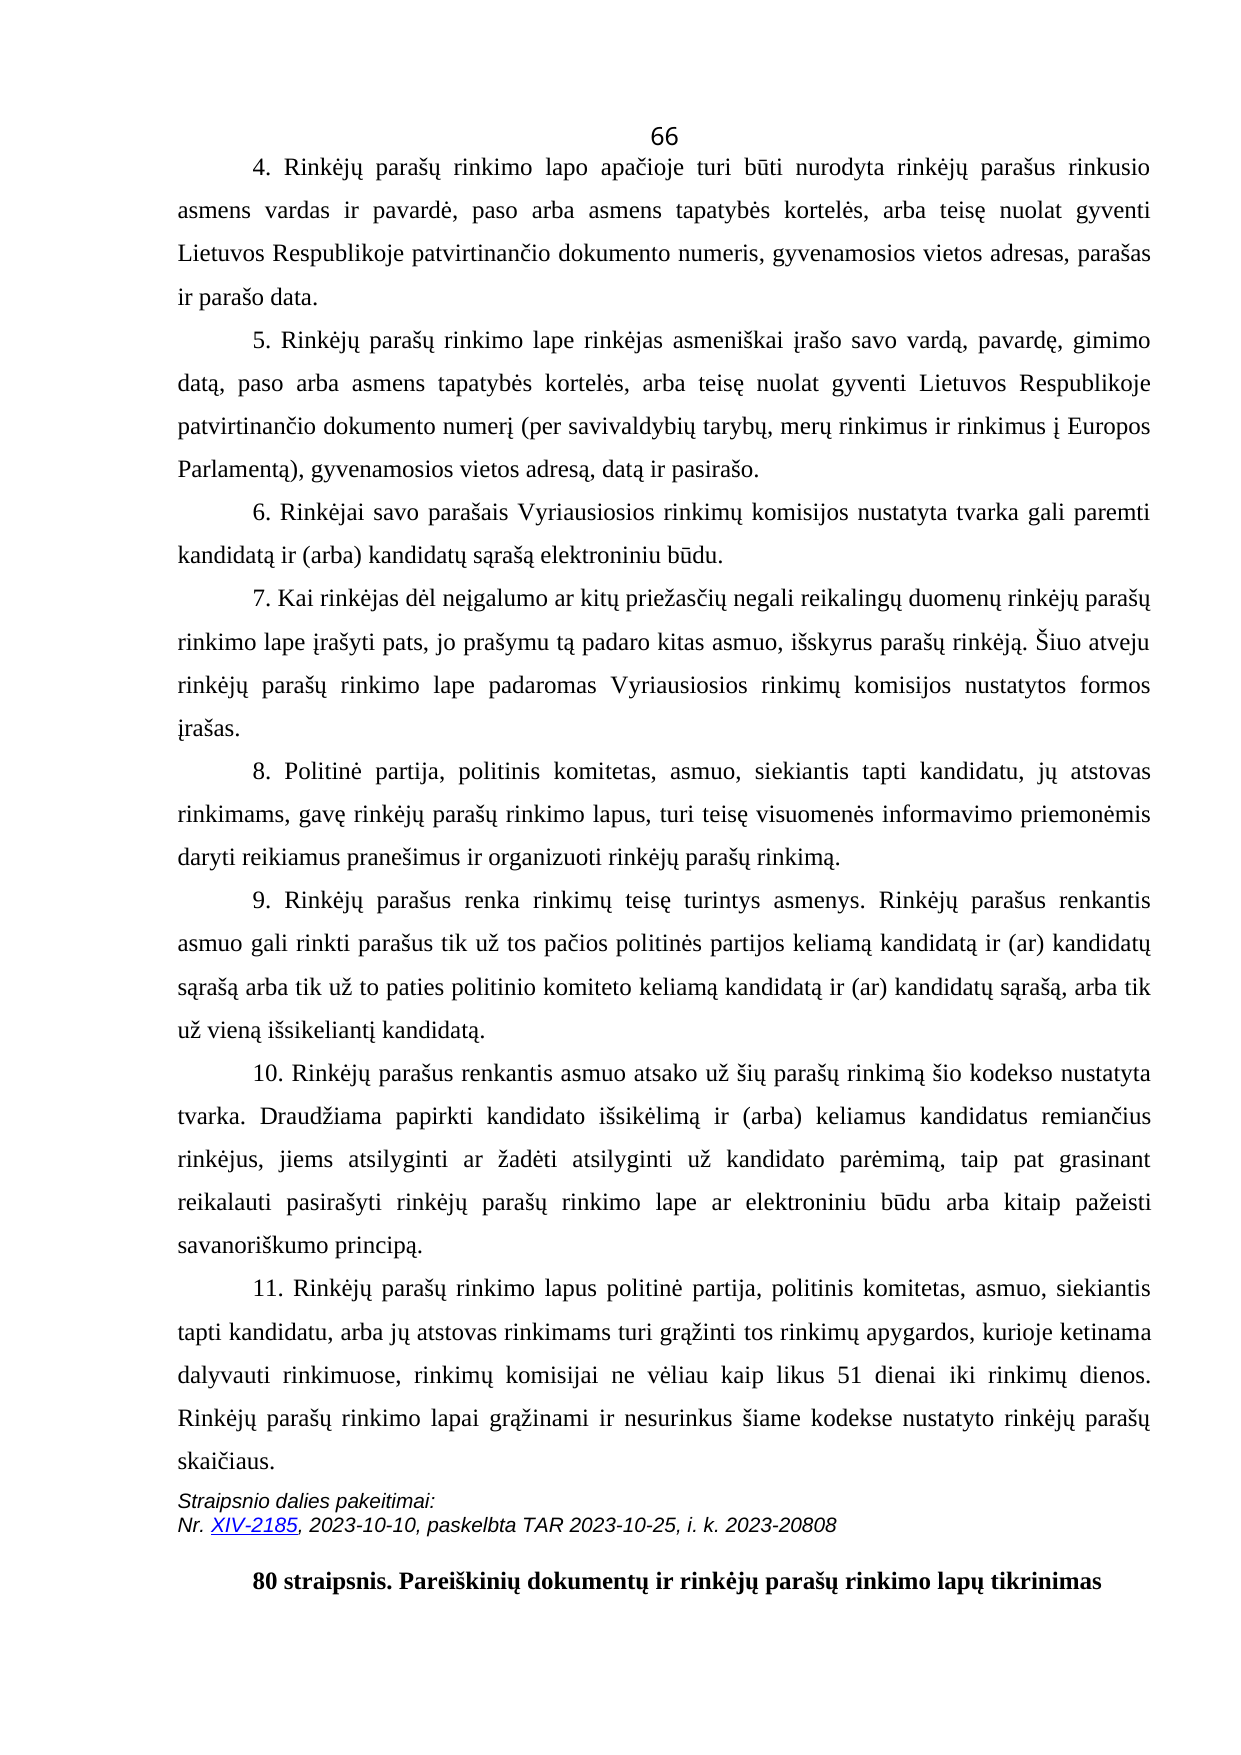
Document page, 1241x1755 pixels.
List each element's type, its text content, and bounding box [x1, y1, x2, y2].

text Nr. XIV-2185, 2023-10-10, paskelbta TAR 2023-10-25, i. k. 2023-20808 [177, 1513, 1152, 1537]
text 10. Rinkėjų parašus renkantis asmuo atsako už šių parašų rinkimą šio kodekso nustatyta tvarka. Draudžiama papirkti kandidato išsikėlimą ir (arba) keliamus kandidatus remiančius rinkėjus, jiems atsilyginti ar žadėti atsilyginti už kandidato parėmimą, taip pat grasinant reikalauti pasirašyti rinkėjų parašų rinkimo lape ar elektroniniu būdu arba kitaip pažeisti savanoriškumo principą. [177, 1058, 1152, 1259]
text 80 straipsnis. Pareiškinių dokumentų ir rinkėjų parašų rinkimo lapų tikrinimas [177, 1566, 1152, 1594]
text 9. Rinkėjų parašus renka rinkimų teisę turintys asmenys. Rinkėjų parašus renkantis asmuo gali rinkti parašus tik už tos pačios politinės partijos keliamą kandidatą ir (ar) kandidatų sąrašą arba tik už to paties politinio komiteto keliamą kandidatą ir (ar) kandidatų sąrašą, arba tik už vieną išsikeliantį kandidatą. [177, 885, 1152, 1043]
text 5. Rinkėjų parašų rinkimo lape rinkėjas asmeniškai įrašo savo vardą, pavardę, gimimo datą, paso arba asmens tapatybės kortelės, arba teisę nuolat gyventi Lietuvos Respublikoje patvirtinančio dokumento numerį (per savivaldybių tarybų, merų rinkimus ir rinkimus į Europos Parlamentą), gyvenamosios vietos adresą, datą ir pasirašo. [177, 325, 1152, 483]
text 6. Rinkėjai savo parašais Vyriausiosios rinkimų komisijos nustatyta tvarka gali paremti kandidatą ir (arba) kandidatų sąrašą elektroniniu būdu. [177, 497, 1152, 569]
text 8. Politinė partija, politinis komitetas, asmuo, siekiantis tapti kandidatu, jų atstovas rinkimams, gavę rinkėjų parašų rinkimo lapus, turi teisę visuomenės informavimo priemonėmis daryti reikiamus pranešimus ir organizuoti rinkėjų parašų rinkimą. [177, 756, 1152, 871]
text 4. Rinkėjų parašų rinkimo lapo apačioje turi būti nurodyta rinkėjų parašus rinkusio asmens vardas ir pavardė, paso arba asmens tapatybės kortelės, arba teisę nuolat gyventi Lietuvos Respublikoje patvirtinančio dokumento numeris, gyvenamosios vietos adresas, parašas ir parašo data. [177, 152, 1152, 310]
text 7. Kai rinkėjas dėl neįgalumo ar kitų priežasčių negali reikalingų duomenų rinkėjų parašų rinkimo lape įrašyti pats, jo prašymu tą padaro kitas asmuo, išskyrus parašų rinkėją. Šiuo atveju rinkėjų parašų rinkimo lape padaromas Vyriausiosios rinkimų komisijos nustatytos formos įrašas. [177, 583, 1152, 742]
text Straipsnio dalies pakeitimai: [177, 1489, 1152, 1513]
text 11. Rinkėjų parašų rinkimo lapus politinė partija, politinis komitetas, asmuo, siekiantis tapti kandidatu, arba jų atstovas rinkimams turi grąžinti tos rinkimų apygardos, kurioje ketinama dalyvauti rinkimuose, rinkimų komisijai ne vėliau kaip likus 51 dienai iki rinkimų dienos. Rinkėjų parašų rinkimo lapai grąžinami ir nesurinkus šiame kodekse nustatyto rinkėjų parašų skaičiaus. [177, 1273, 1152, 1475]
